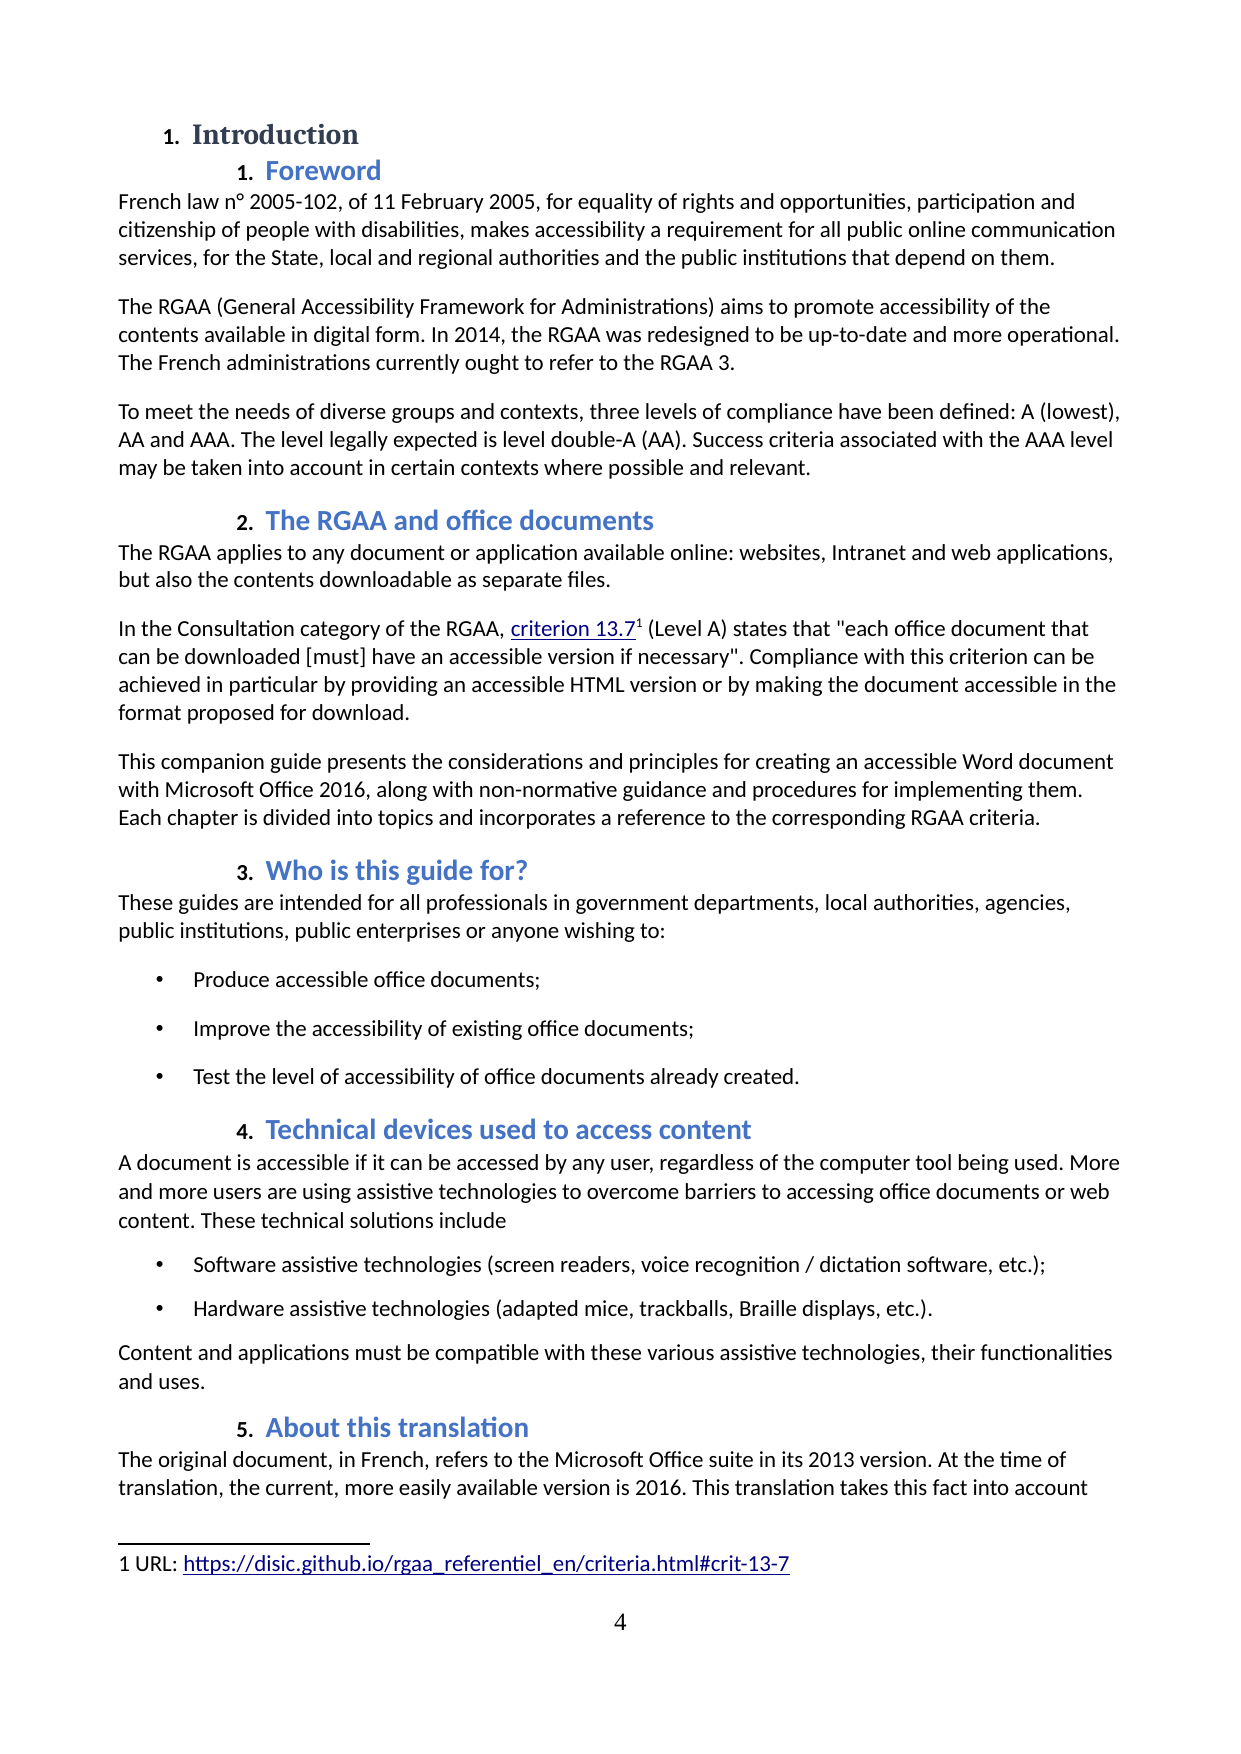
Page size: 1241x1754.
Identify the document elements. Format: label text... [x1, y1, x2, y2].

subtitle Foreword [236, 152, 1122, 187]
text Content and applications must be compatible with these various assistive technologies, their functionalities and uses. [118, 1337, 1122, 1395]
text This companion guide presents the considerations and principles for creating an accessible Word document with Microsoft Office 2016, along with non-normative guidance and procedures for implementing them. Each chapter is divided into topics and incorporates a reference to the corresponding RGAA criteria. [118, 747, 1122, 831]
text URL: https://disic.github.io/rgaa_referentiel_en/criteria.html#crit-13-7 [118, 1549, 1122, 1578]
subtitle About this translation [236, 1409, 1122, 1445]
text The RGAA (General Accessibility Framework for Administrations) aims to promote accessibility of the contents available in digital form. In 2014, the RGAA was redesigned to be up-to-date and more operational. The French administrations currently ought to refer to the RGAA 3. [118, 292, 1122, 376]
subtitle The RGAA and office documents [236, 502, 1122, 538]
text To meet the needs of diverse groups and contexts, three levels of compliance have been defined: A (lowest), AA and AAA. The level legally expected is level double-A (AA). Success criteria associated with the AAA level may be taken into account in certain contexts where possible and relevant. [118, 397, 1122, 481]
text A document is accessible if it can be accessed by any user, regardless of the computer tool being used. More and more users are using assistive technologies to overcome barriers to accessing office documents or web content. These technical solutions include [118, 1147, 1122, 1234]
subtitle Technical devices used to access content [236, 1111, 1122, 1147]
text The original document, in French, refers to the Microsoft Office suite in its 2013 version. At the time of translation, the current, more easily available version is 2016. This translation takes this fact into account [118, 1445, 1122, 1501]
subtitle Who is this guide for? [236, 852, 1122, 888]
text These guides are intended for all professionals in government departments, local authorities, agencies, public institutions, public enterprises or anyone wishing to: [118, 888, 1122, 944]
text French law n° 2005-102, of 11 February 2005, for equality of rights and opportunities, participation and citizenship of people with disabilities, makes accessibility a requirement for all public online communication services, for the State, local and regional authorities and the public institutions that depend on them. [118, 187, 1122, 271]
list Produce accessible office documents; [156, 965, 1122, 993]
list Hardware assistive technologies (adapted mice, trackballs, Braille displays, etc.). [156, 1293, 1122, 1322]
list Improve the accessibility of existing office documents; [156, 1014, 1122, 1042]
subtitle Introduction [162, 118, 1122, 152]
text The RGAA applies to any document or application available online: websites, Intranet and web applications, but also the contents downloadable as separate files. [118, 538, 1122, 594]
list Software assistive technologies (screen readers, voice recognition / dictation software, etc.); [156, 1249, 1122, 1278]
list Test the level of accessibility of office documents already created. [156, 1062, 1122, 1091]
text In the Consultation category of the RGAA, criterion 13.7 (Level A) states that "each office document that can be downloaded [must] have an accessible version if necessary". Compliance with this criterion can be achieved in particular by providing an accessible HTML version or by making the document accessible in the format proposed for download. [118, 614, 1122, 727]
